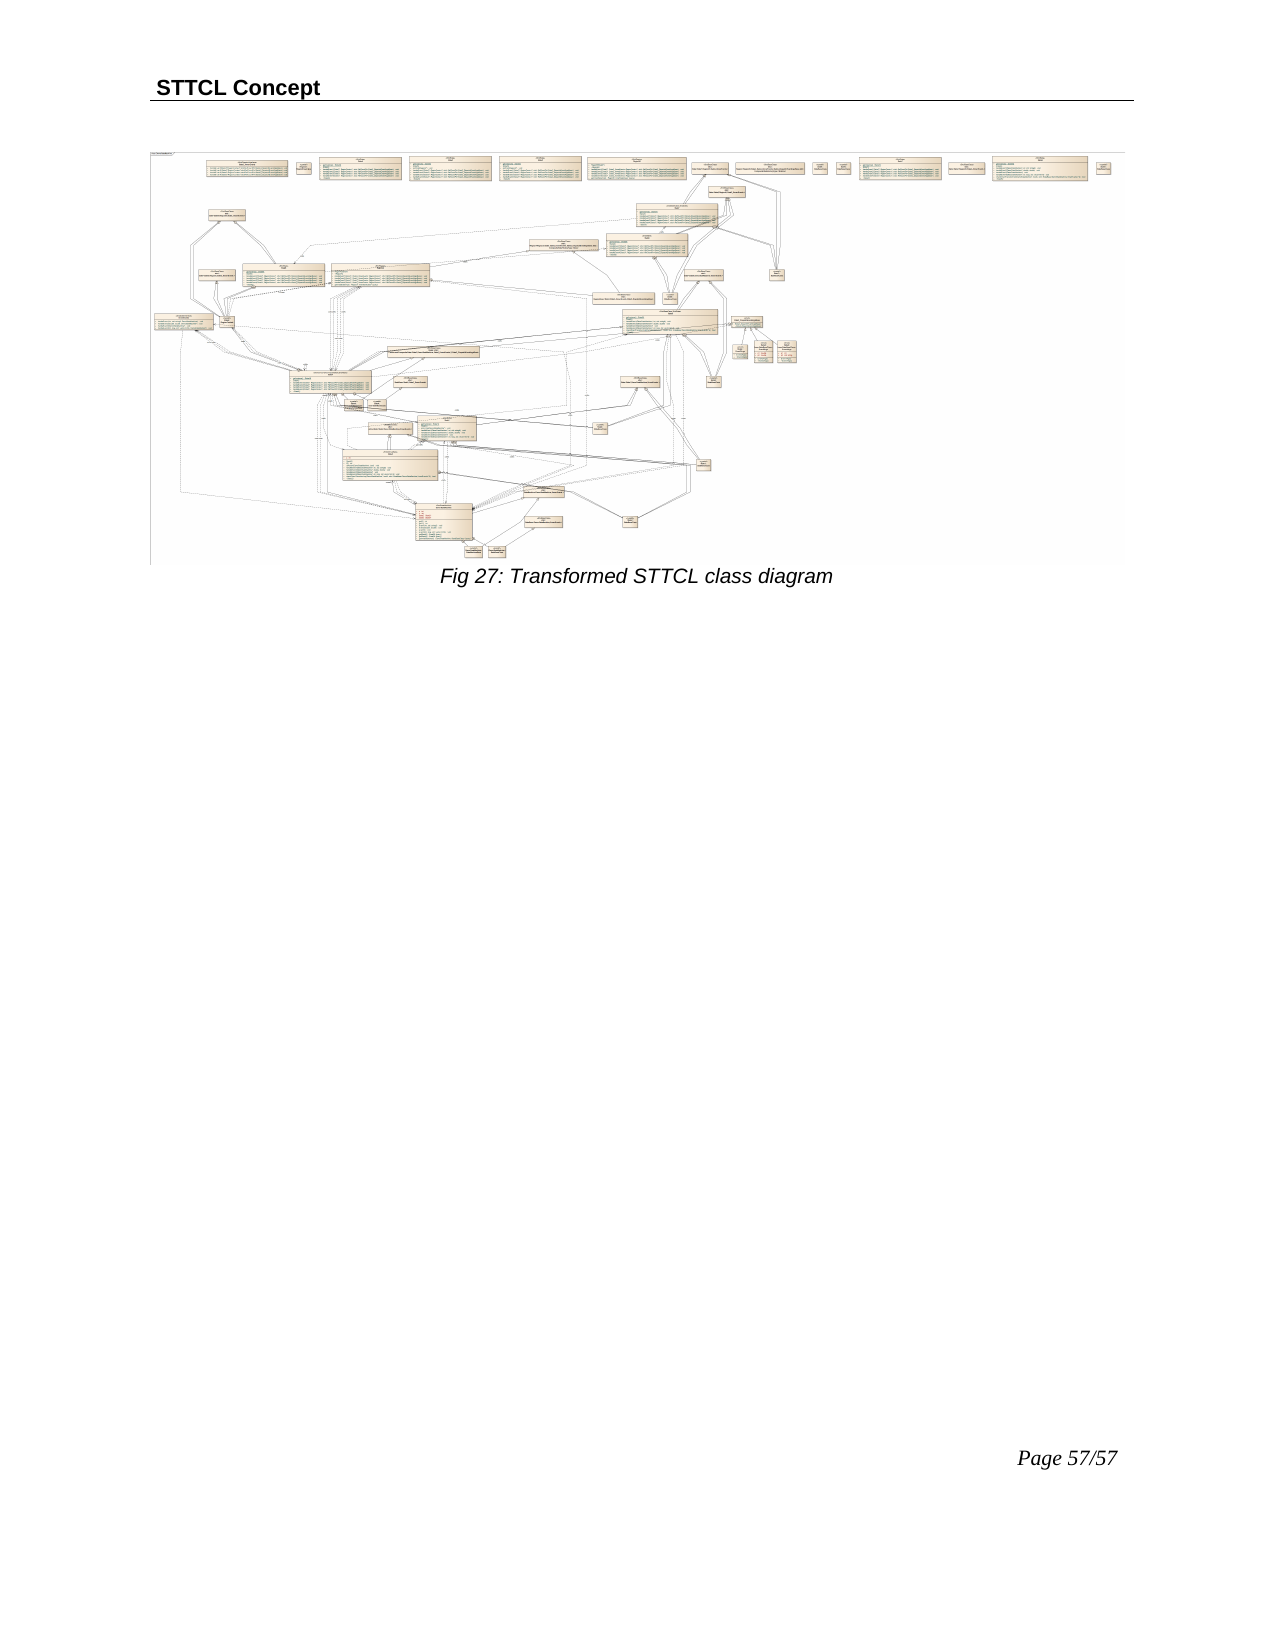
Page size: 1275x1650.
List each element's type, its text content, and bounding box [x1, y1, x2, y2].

text Fig 27: Transformed STTCL class diagram [150, 565, 1125, 588]
picture [150, 150, 1125, 565]
